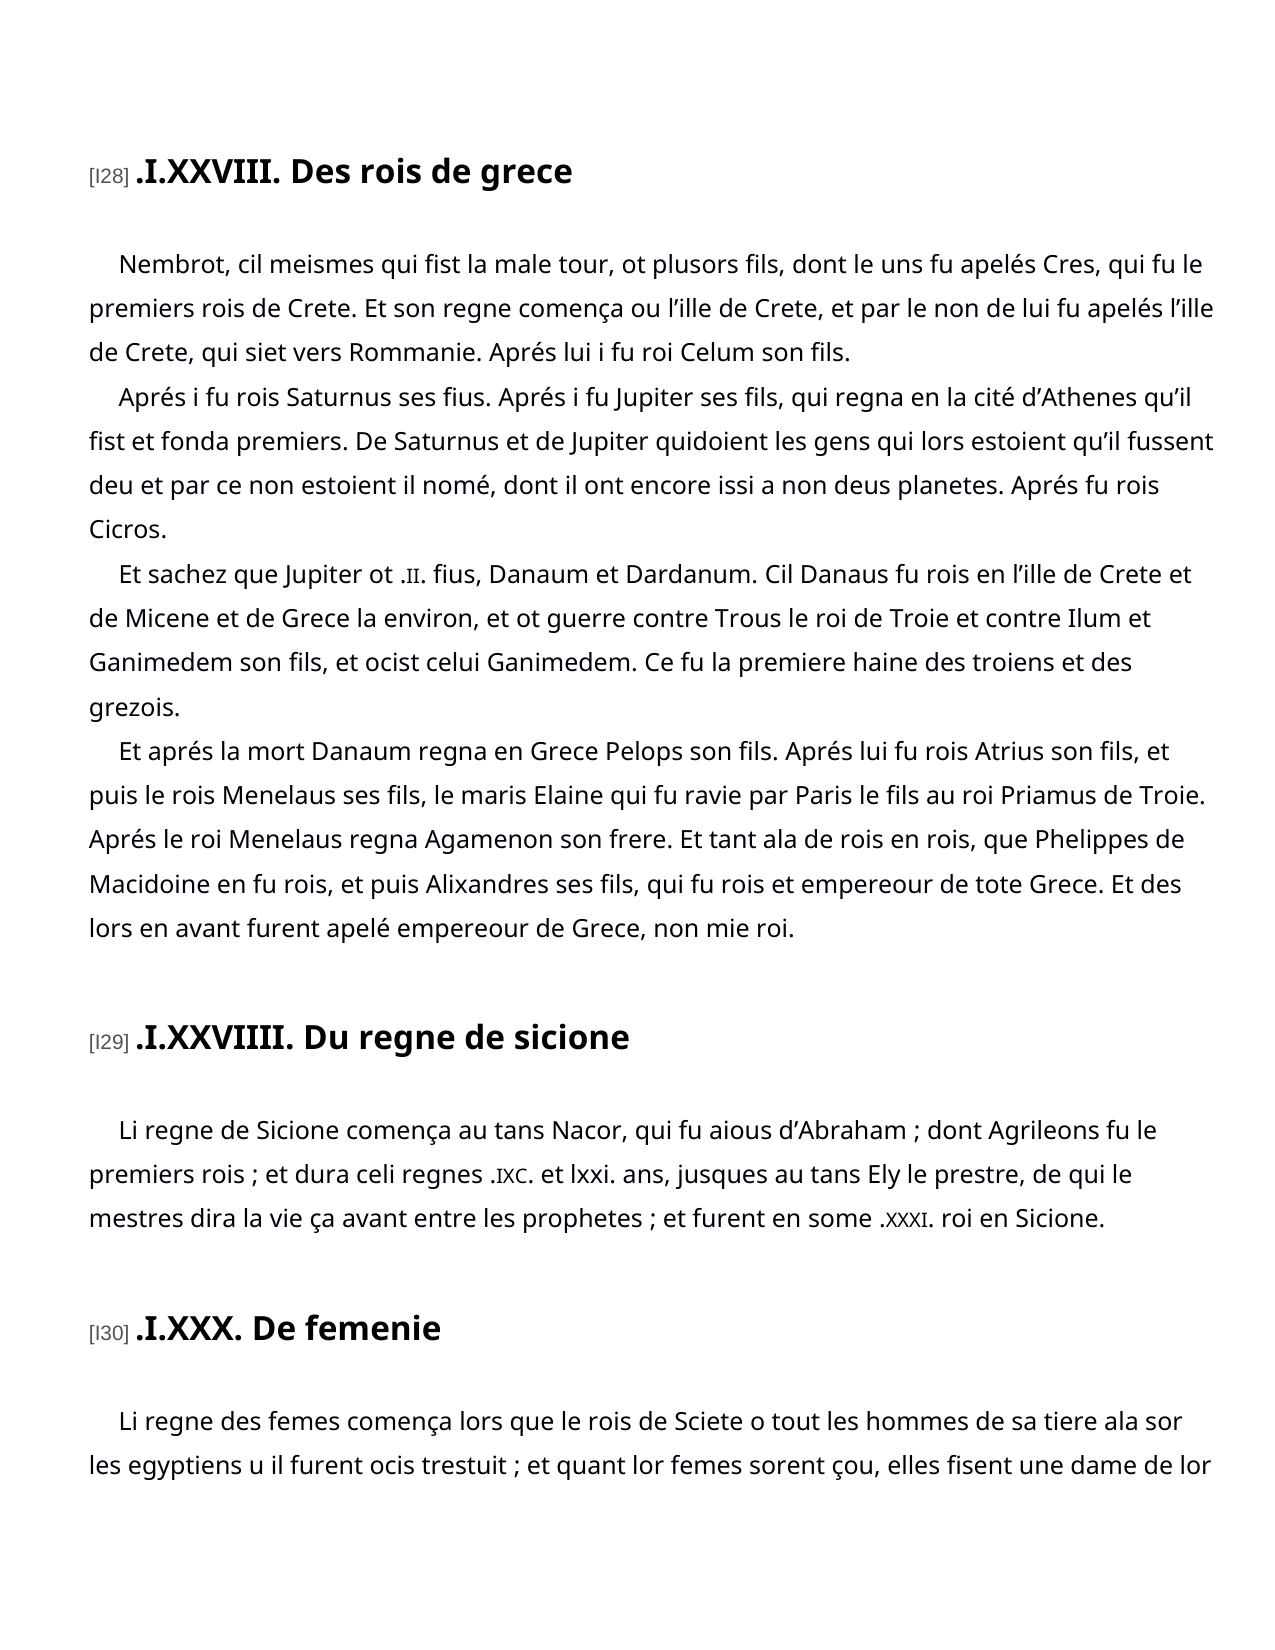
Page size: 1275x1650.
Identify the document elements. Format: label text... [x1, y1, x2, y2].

subtitle [I29] .I.XXVIIII. Du regne de sicione [89, 1014, 1216, 1059]
text Et sachez que Jupiter ot .ii. fius, Danaum et Dardanum. Cil Danaus fu rois en l’ille de Crete et de Micene et de Grece la environ, et ot guerre contre Trous le roi de Troie et contre Ilum et Ganimedem son fils, et ocist celui Ganimedem. Ce fu la premiere haine des troiens et des grezois. [89, 556, 1216, 723]
text Et aprés la mort Danaum regna en Grece Pelops son fils. Aprés lui fu rois Atrius son fils, et puis le rois Menelaus ses fils, le maris Elaine qui fu ravie par Paris le fils au roi Priamus de Troie. Aprés le roi Menelaus regna Agamenon son frere. Et tant ala de rois en rois, que Phelippes de Macidoine en fu rois, et puis Alixandres ses fils, qui fu rois et empereour de tote Grece. Et des lors en avant furent apelé empereour de Grece, non mie roi. [89, 733, 1216, 944]
subtitle [I30] .I.XXX. De femenie [89, 1304, 1216, 1350]
text Aprés i fu rois Saturnus ses fius. Aprés i fu Jupiter ses fils, qui regna en la cité d’Athenes qu’il fist et fonda premiers. De Saturnus et de Jupiter quidoient les gens qui lors estoient qu’il fussent deu et par ce non estoient il nomé, dont il ont encore issi a non deus planetes. Aprés fu rois Cicros. [89, 379, 1216, 546]
text Nembrot, cil meismes qui fist la male tour, ot plusors fils, dont le uns fu apelés Cres, qui fu le premiers rois de Crete. Et son regne comença ou l’ille de Crete, et par le non de lui fu apelés l’ille de Crete, qui siet vers Rommanie. Aprés lui i fu roi Celum son fils. [89, 246, 1216, 369]
text Li regne de Sicione comença au tans Nacor, qui fu aious d’Abraham ; dont Agrileons fu le premiers rois ; et dura celi regnes .ixc. et lxxi. ans, jusques au tans Ely le prestre, de qui le mestres dira la vie ça avant entre les prophetes ; et furent en some .xxxi. roi en Sicione. [89, 1113, 1216, 1235]
text Li regne des femes comença lors que le rois de Sciete o tout les hommes de sa tiere ala sor les egyptiens u il furent ocis trestuit ; et quant lor femes sorent çou, elles fisent une dame de lor [89, 1403, 1216, 1482]
subtitle [I28] .I.XXVIII. Des rois de grece [89, 148, 1216, 193]
